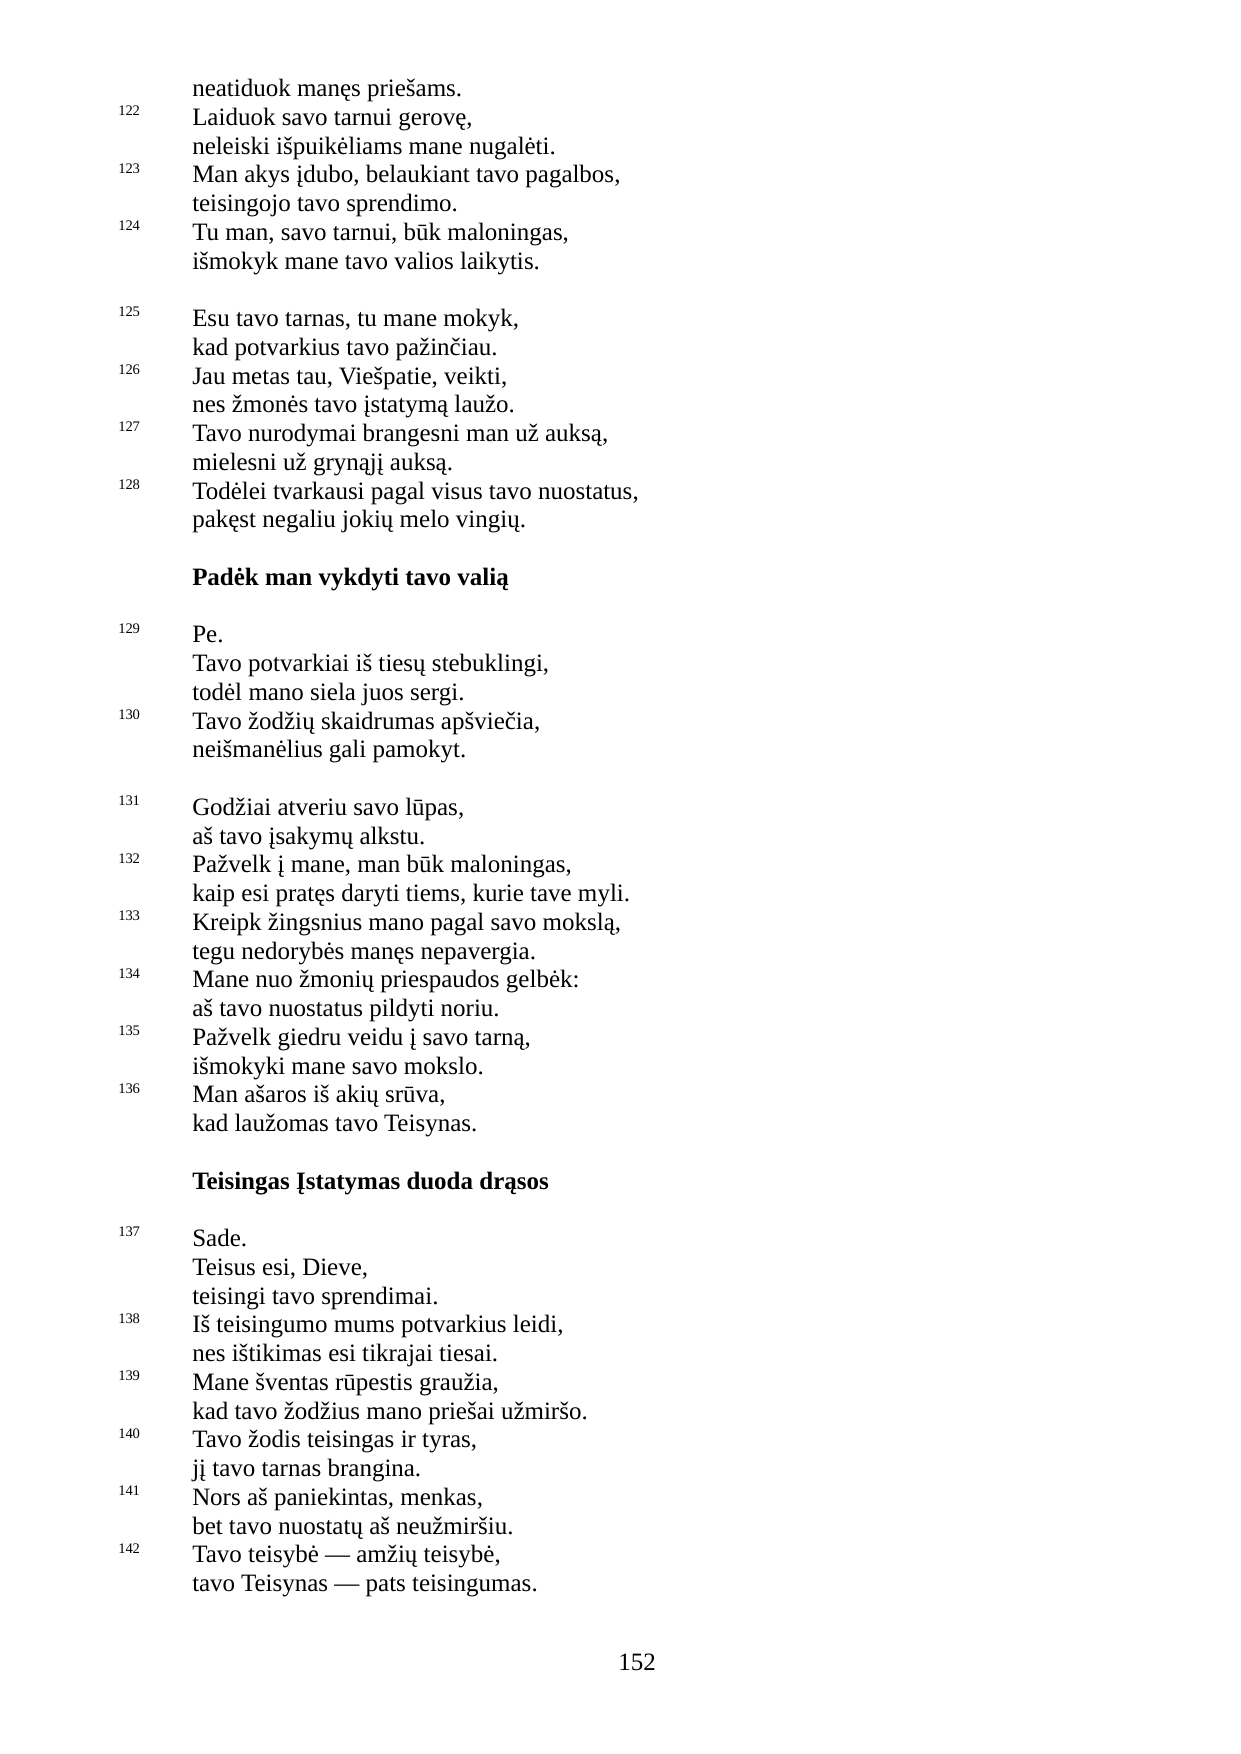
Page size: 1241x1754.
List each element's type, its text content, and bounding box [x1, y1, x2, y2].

text 138 Iš teisingumo mums potvarkius leidi, [118, 1309, 1122, 1338]
text kad laužomas tavo Teisynas. [118, 1108, 1122, 1137]
text 137 Sade. [118, 1223, 1122, 1252]
text 131 Godžiai atveriu savo lūpas, [118, 792, 1122, 821]
text 127 Tavo nurodymai brangesni man už auksą, [118, 418, 1122, 447]
text tegu nedorybės manęs nepavergia. [118, 936, 1122, 964]
text neatiduok manęs priešams. [118, 73, 1122, 102]
text 126 Jau metas tau, Viešpatie, veikti, [118, 361, 1122, 389]
text teisingi tavo sprendimai. [118, 1281, 1122, 1309]
text jį tavo tarnas brangina. [118, 1453, 1122, 1482]
text nes žmonės tavo įstatymą laužo. [118, 389, 1122, 418]
text Teisus esi, Dieve, [118, 1252, 1122, 1281]
text 128 Todėlei tvarkausi pagal visus tavo nuostatus, [118, 476, 1122, 504]
text 122 Laiduok savo tarnui gerovę, [118, 102, 1122, 131]
text 130 Tavo žodžių skaidrumas apšviečia, [118, 706, 1122, 734]
text išmokyki mane savo mokslo. [118, 1051, 1122, 1079]
text neišmanėlius gali pamokyt. [118, 734, 1122, 763]
text kaip esi pratęs daryti tiems, kurie tave myli. [118, 878, 1122, 907]
text 141 Nors aš paniekintas, menkas, [118, 1482, 1122, 1511]
text Teisingas Įstatymas duoda drąsos [118, 1166, 1122, 1194]
text 123 Man akys įdubo, belaukiant tavo pagalbos, [118, 159, 1122, 188]
text aš tavo įsakymų alkstu. [118, 821, 1122, 849]
text 132 Pažvelk į mane, man būk maloningas, [118, 849, 1122, 878]
text 124 Tu man, savo tarnui, būk maloningas, [118, 217, 1122, 246]
text 135 Pažvelk giedru veidu į savo tarną, [118, 1022, 1122, 1051]
text 134 Mane nuo žmonių priespaudos gelbėk: [118, 964, 1122, 993]
text kad tavo žodžius mano priešai užmiršo. [118, 1396, 1122, 1424]
text pakęst negaliu jokių melo vingių. [118, 504, 1122, 533]
text 136 Man ašaros iš akių srūva, [118, 1079, 1122, 1108]
text 125 Esu tavo tarnas, tu mane mokyk, [118, 303, 1122, 332]
text 142 Tavo teisybė — amžių teisybė, [118, 1539, 1122, 1568]
text aš tavo nuostatus pildyti noriu. [118, 993, 1122, 1022]
text 140 Tavo žodis teisingas ir tyras, [118, 1424, 1122, 1453]
text todėl mano siela juos sergi. [118, 677, 1122, 706]
text teisingojo tavo sprendimo. [118, 188, 1122, 217]
text bet tavo nuostatų aš neužmiršiu. [118, 1511, 1122, 1539]
text neleiski išpuikėliams mane nugalėti. [118, 131, 1122, 159]
text 133 Kreipk žingsnius mano pagal savo mokslą, [118, 907, 1122, 936]
text Tavo potvarkiai iš tiesų stebuklingi, [118, 648, 1122, 677]
text kad potvarkius tavo pažinčiau. [118, 332, 1122, 361]
text nes ištikimas esi tikrajai tiesai. [118, 1338, 1122, 1367]
text išmokyk mane tavo valios laikytis. [118, 246, 1122, 274]
text tavo Teisynas — pats teisingumas. [118, 1568, 1122, 1597]
text mielesni už grynąjį auksą. [118, 447, 1122, 476]
text 129 Pe. [118, 619, 1122, 648]
text 139 Mane šventas rūpestis graužia, [118, 1367, 1122, 1396]
text Padėk man vykdyti tavo valią [118, 562, 1122, 591]
